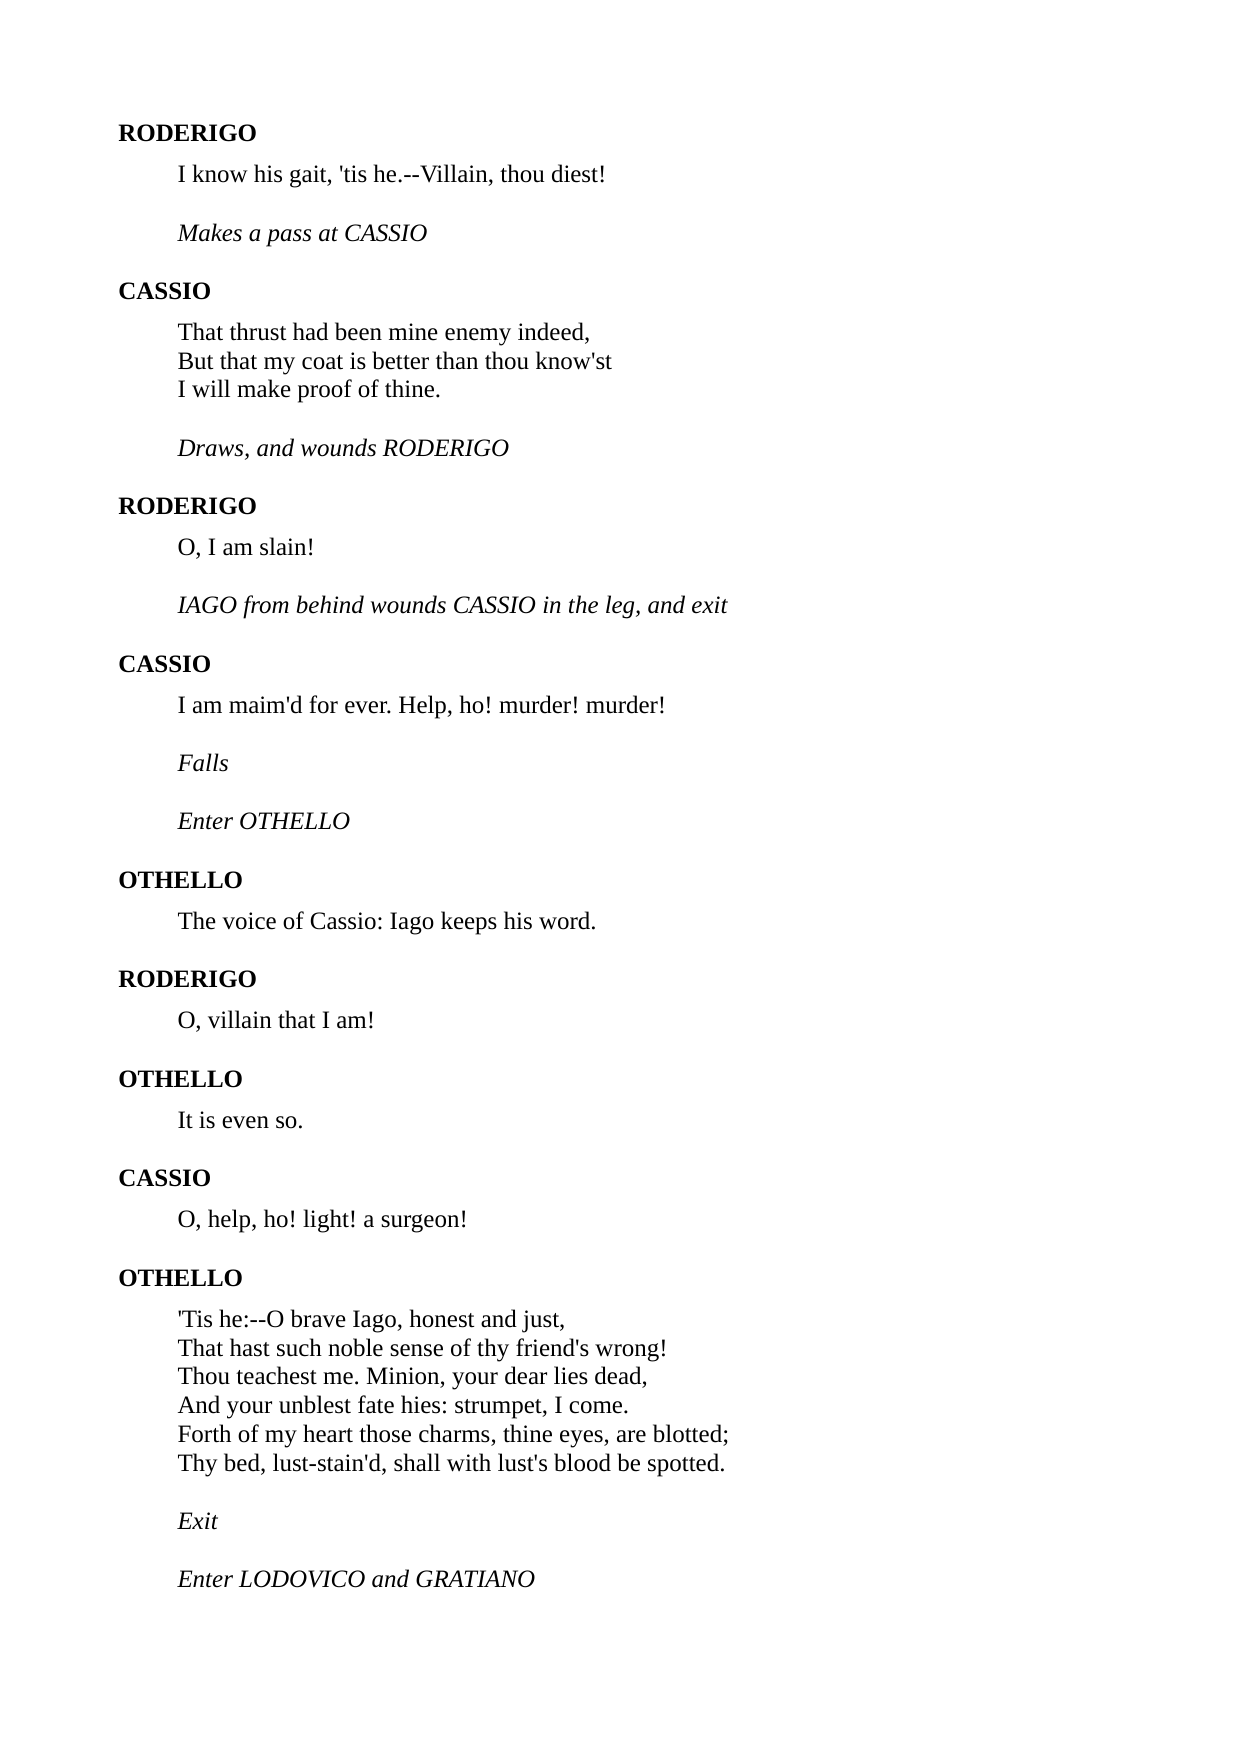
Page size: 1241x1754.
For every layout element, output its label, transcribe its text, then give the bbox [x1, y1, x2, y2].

text OTHELLO [118, 1064, 1122, 1092]
text Enter LODOVICO and GRATIANO [177, 1564, 1063, 1593]
text The voice of Cassio: Iago keeps his word. [177, 906, 1063, 935]
text That thrust had been mine enemy indeed, But that my coat is better than thou know'st I will make proof of thine. [177, 317, 1063, 403]
text RODERIGO [118, 491, 1122, 520]
text I am maim'd for ever. Help, ho! murder! murder! [177, 690, 1063, 719]
text Exit [177, 1506, 1063, 1534]
text Makes a pass at CASSIO [177, 218, 1063, 246]
text RODERIGO [118, 964, 1122, 993]
text RODERIGO [118, 118, 1122, 147]
text I know his gait, 'tis he.--Villain, thou diest! [177, 159, 1063, 188]
text CASSIO [118, 276, 1122, 304]
text Draws, and wounds RODERIGO [177, 433, 1063, 462]
text CASSIO [118, 649, 1122, 677]
text O, help, ho! light! a surgeon! [177, 1204, 1063, 1233]
text It is even so. [177, 1105, 1063, 1134]
text O, I am slain! [177, 532, 1063, 561]
text O, villain that I am! [177, 1005, 1063, 1034]
text 'Tis he:--O brave Iago, honest and just, That hast such noble sense of thy friend's wrong! Thou teachest me. Minion, your dear lies dead, And your unblest fate hies: strumpet, I come. Forth of my heart those charms, thine eyes, are blotted; Thy bed, lust-stain'd, shall with lust's blood be spotted. [177, 1304, 1063, 1476]
text OTHELLO [118, 865, 1122, 893]
text IAGO from behind wounds CASSIO in the leg, and exit [177, 591, 1063, 619]
text OTHELLO [118, 1263, 1122, 1291]
text Falls [177, 748, 1063, 777]
text CASSIO [118, 1163, 1122, 1192]
text Enter OTHELLO [177, 806, 1063, 835]
